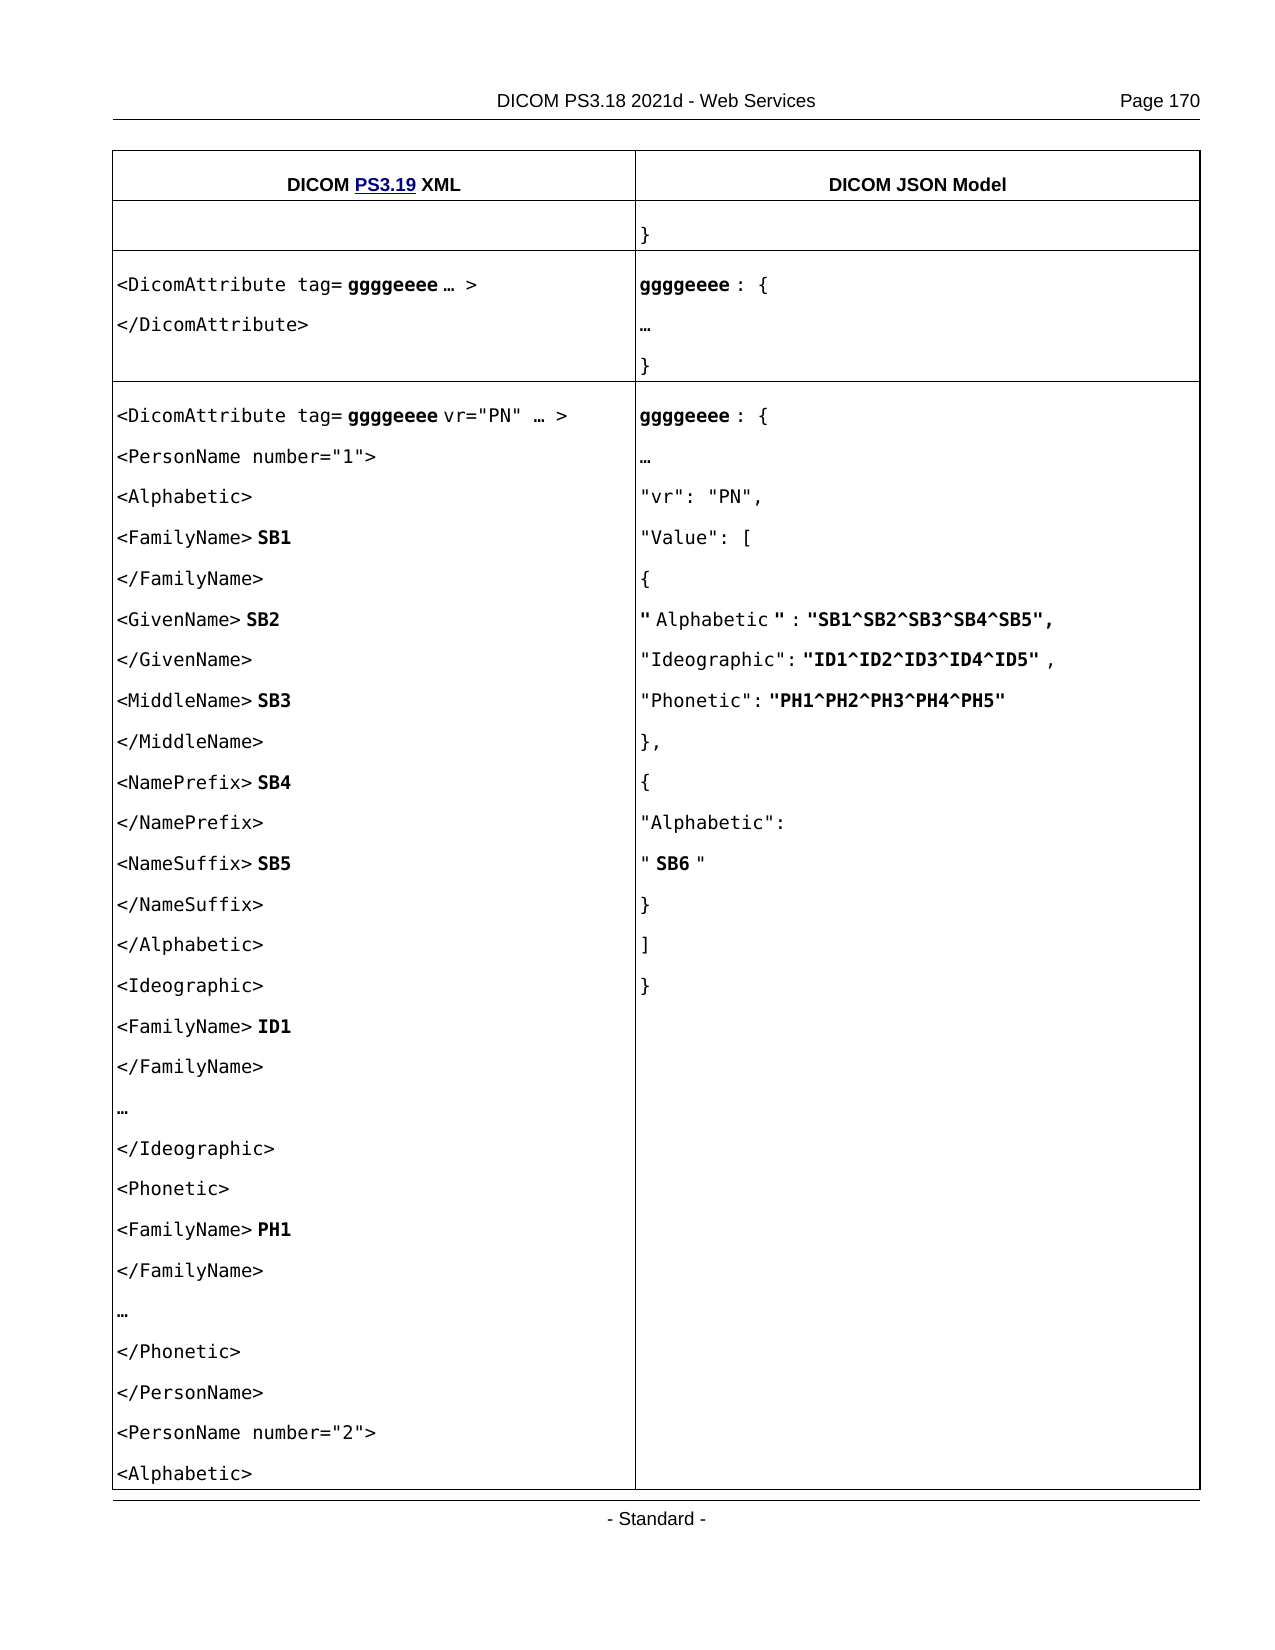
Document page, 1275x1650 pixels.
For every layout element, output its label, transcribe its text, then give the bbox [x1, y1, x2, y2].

table_cell <DicomAttribute tag= ggggeeee vr="PN" … > <PersonName number="1"> <Alphabetic> <FamilyName> SB1 </FamilyName> <GivenName> SB2 </GivenName> <MiddleName> SB3 </MiddleName> <NamePrefix> SB4 </NamePrefix> <NameSuffix> SB5 </NameSuffix> </Alphabetic> <Ideographic> <FamilyName> ID1 </FamilyName> … </Ideographic> <Phonetic> <FamilyName> PH1 </FamilyName> … </Phonetic> </PersonName> <PersonName number="2"> <Alphabetic> [113, 382, 635, 1489]
table_header DICOM JSON Model [636, 151, 1199, 200]
table_cell } [636, 201, 1199, 250]
table_cell ggggeeee : { … } [636, 251, 1199, 381]
table_header DICOM PS3.19 XML [113, 151, 635, 200]
table_cell <DicomAttribute tag= ggggeeee … > </DicomAttribute> [113, 251, 635, 381]
table_cell [113, 201, 635, 250]
table_cell ggggeeee : { … "vr": "PN", "Value": [ { " Alphabetic " : "SB1^SB2^SB3^SB4^SB5", "Ideographic": "ID1^ID2^ID3^ID4^ID5" , "Phonetic": "PH1^PH2^PH3^PH4^PH5" }, { "Alphabetic": " SB6 " } ] } [636, 382, 1199, 1489]
